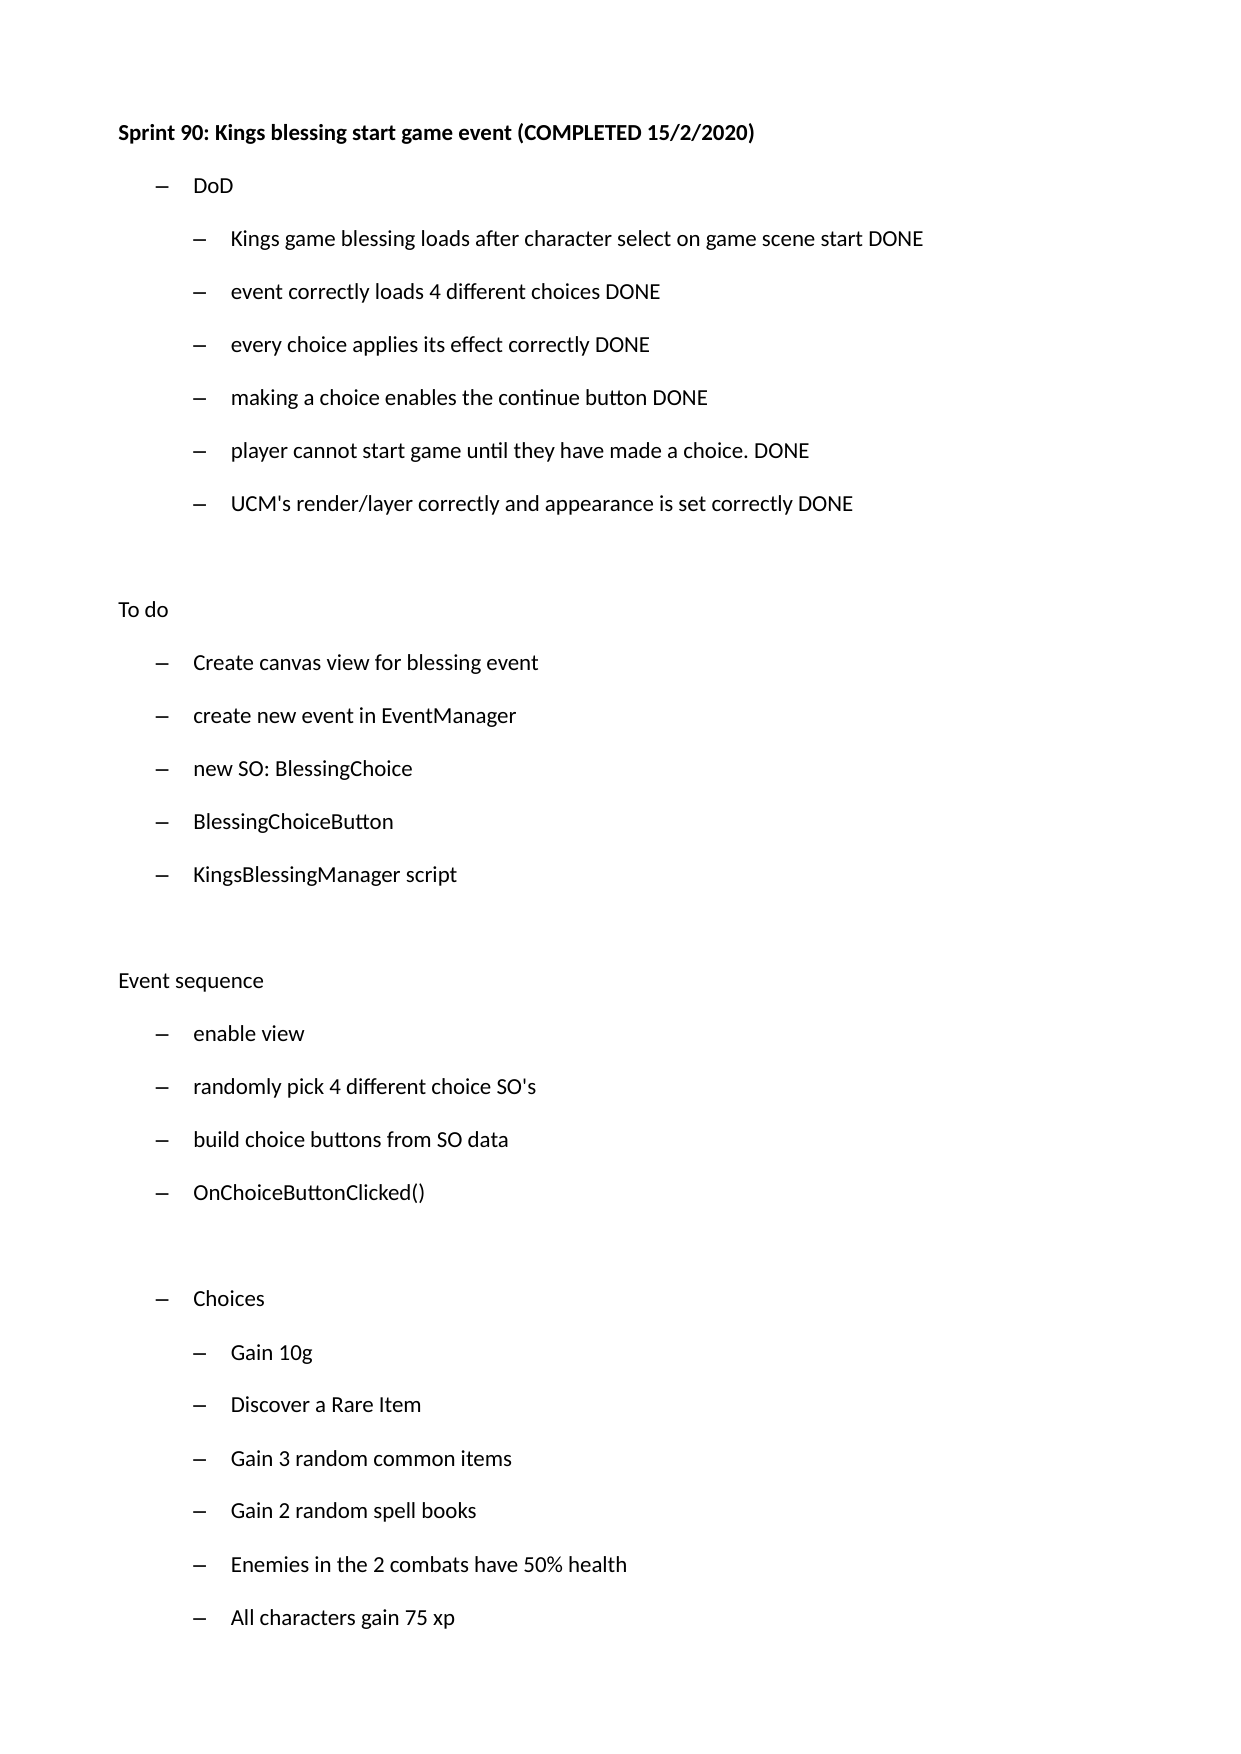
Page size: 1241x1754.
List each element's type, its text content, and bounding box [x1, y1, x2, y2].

list Enemies in the 2 combats have 50% health [193, 1550, 1122, 1578]
list Gain 10g [193, 1338, 1122, 1366]
list Gain 2 random spell books [193, 1497, 1122, 1525]
list enable view [156, 1019, 1122, 1047]
list OnChoiceButtonClicked() [156, 1178, 1122, 1207]
list Kings game blessing loads after character select on game scene start DONE [193, 224, 1122, 252]
list create new event in EventManager [156, 701, 1122, 729]
list BlessingChoiceButton [156, 807, 1122, 835]
text Event sequence [118, 966, 1122, 994]
list Choices [156, 1284, 1122, 1313]
list new SO: BlessingChoice [156, 754, 1122, 782]
list Gain 3 random common items [193, 1444, 1122, 1472]
list KingsBlessingManager script [156, 860, 1122, 888]
list Discover a Rare Item [193, 1391, 1122, 1419]
list player cannot start game until they have made a choice. DONE [193, 436, 1122, 464]
text To do [118, 595, 1122, 623]
list event correctly loads 4 different choices DONE [193, 277, 1122, 305]
list randomly pick 4 different choice SO's [156, 1072, 1122, 1101]
text Sprint 90: Kings blessing start game event (COMPLETED 15/2/2020) [118, 118, 1122, 146]
list making a choice enables the continue button DONE [193, 383, 1122, 411]
list All characters gain 75 xp [193, 1603, 1122, 1631]
list every choice applies its effect correctly DONE [193, 330, 1122, 358]
list Create canvas view for blessing event [156, 648, 1122, 676]
list UCM's render/layer correctly and appearance is set correctly DONE [193, 489, 1122, 517]
list DoD [156, 171, 1122, 199]
list build choice buttons from SO data [156, 1126, 1122, 1153]
